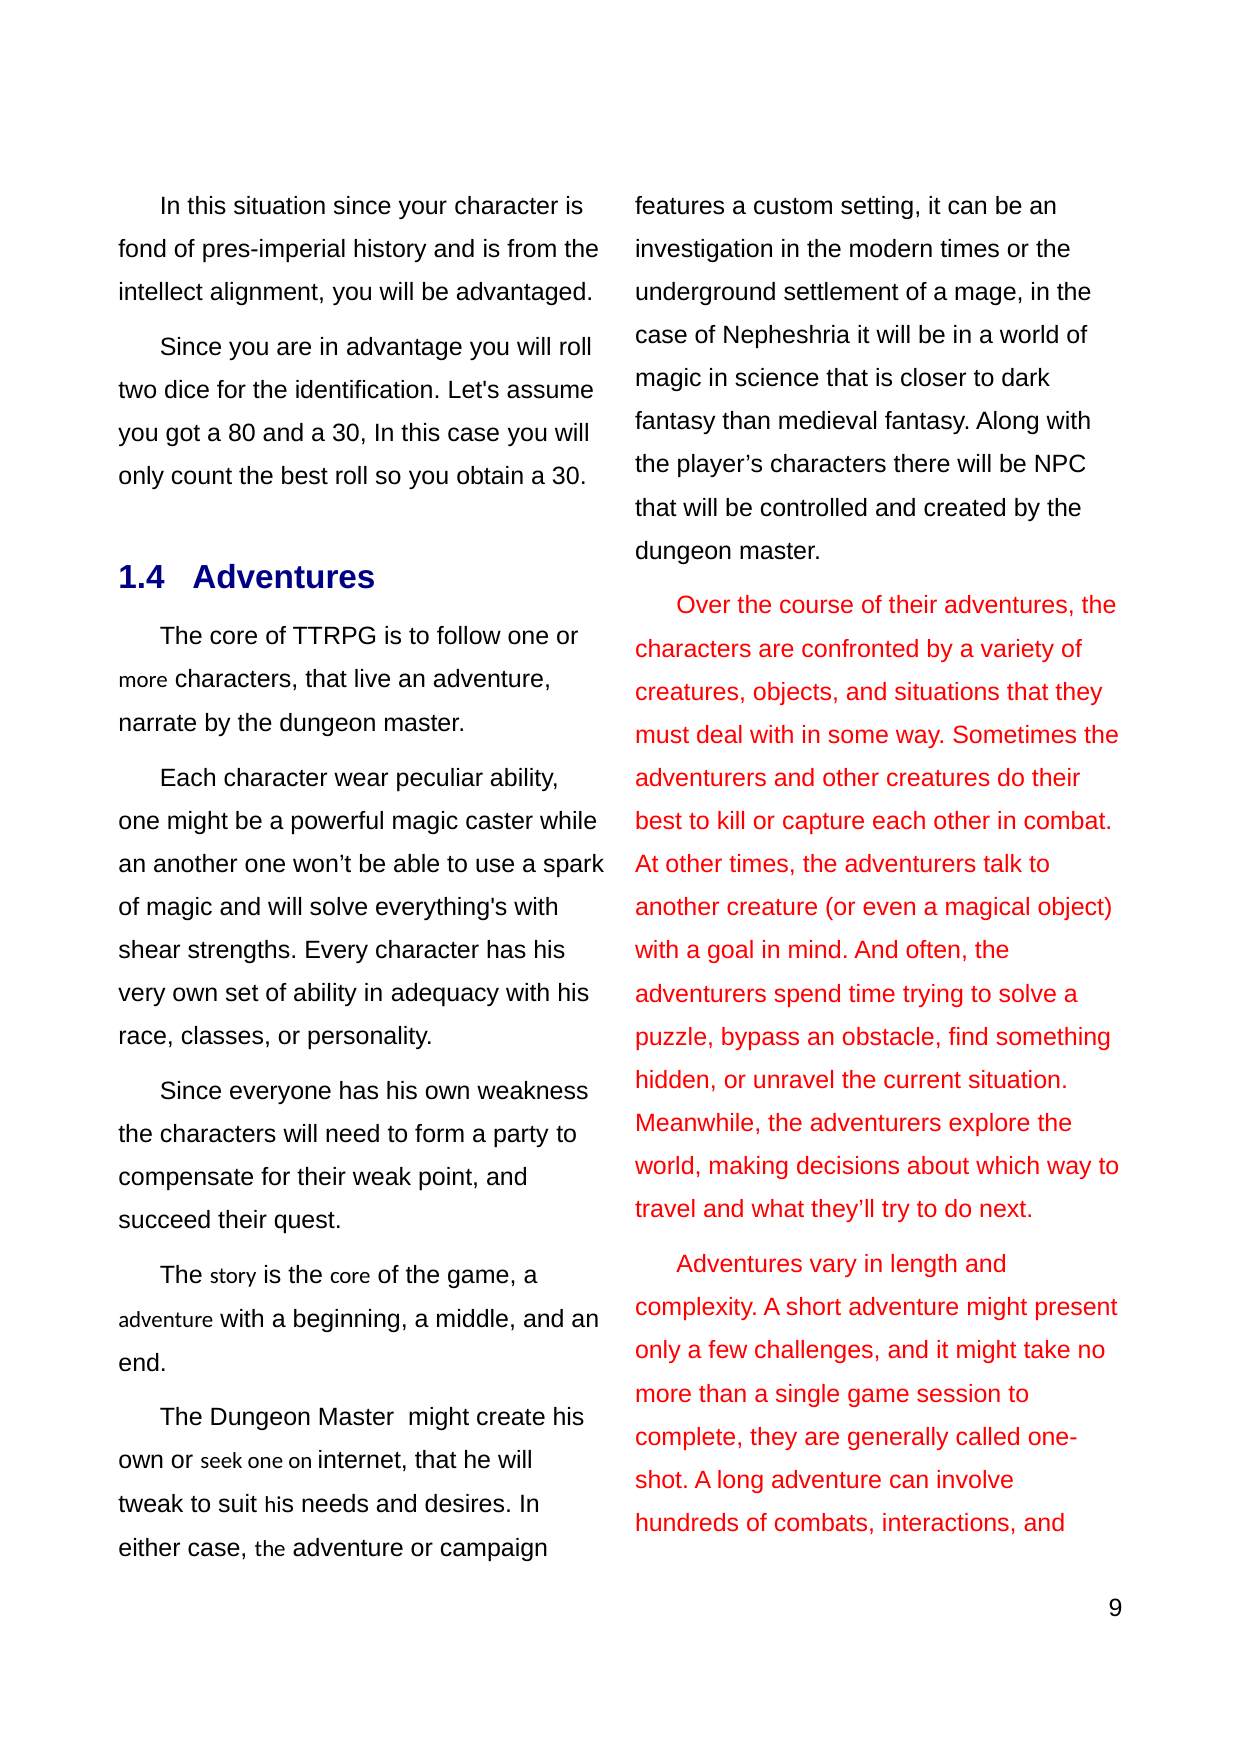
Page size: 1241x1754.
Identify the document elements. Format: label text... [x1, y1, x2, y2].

text Since everyone has his own weakness the characters will need to form a party to compensate for their weak point, and succeed their quest. [118, 1076, 605, 1234]
text The story is the core of the game, a adventure with a beginning, a middle, and an end. [118, 1260, 605, 1376]
text Since you are in advantage you will roll two dice for the identification. Let's assume you got a 80 and a 30, In this case you will only count the best roll so you obtain a 30. [118, 332, 605, 490]
text In this situation since your character is fond of pres-imperial history and is from the intellect alignment, you will be advantaged. [118, 191, 605, 306]
text Each character wear peculiar ability, one might be a powerful magic caster while an another one won’t be able to use a spark of magic and will solve everything's with shear strengths. Every character has his very own set of ability in adequacy with his race, classes, or personality. [118, 762, 605, 1050]
text Adventures vary in length and complexity. A short adventure might present only a few challenges, and it might take no more than a single game session to complete, they are generally called one-shot. A long adventure can involve hundreds of combats, interactions, and [635, 1249, 1122, 1537]
text The Dungeon Master might create his own or seek one on internet, that he will tweak to suit his needs and desires. In either case, the adventure or campaign [118, 1402, 605, 1562]
subtitle Adventures [118, 557, 605, 596]
text The core of TTRPG is to follow one or more characters, that live an adventure, narrate by the dungeon master. [118, 621, 605, 736]
text Over the course of their adventures, the characters are confronted by a variety of creatures, objects, and situations that they must deal with in some way. Sometimes the adventurers and other creatures do their best to kill or capture each other in combat. At other times, the adventurers talk to another creature (or even a magical object) with a goal in mind. And often, the adventurers spend time trying to solve a puzzle, bypass an obstacle, find something hidden, or unravel the current situation. Meanwhile, the adventurers explore the world, making decisions about which way to travel and what they’ll try to do next. [635, 591, 1122, 1223]
text features a custom setting, it can be an investigation in the modern times or the underground settlement of a mage, in the case of Nepheshria it will be in a world of magic in science that is closer to dark fantasy than medieval fantasy. Along with the player’s characters there will be NPC that will be controlled and created by the dungeon master. [635, 191, 1122, 564]
